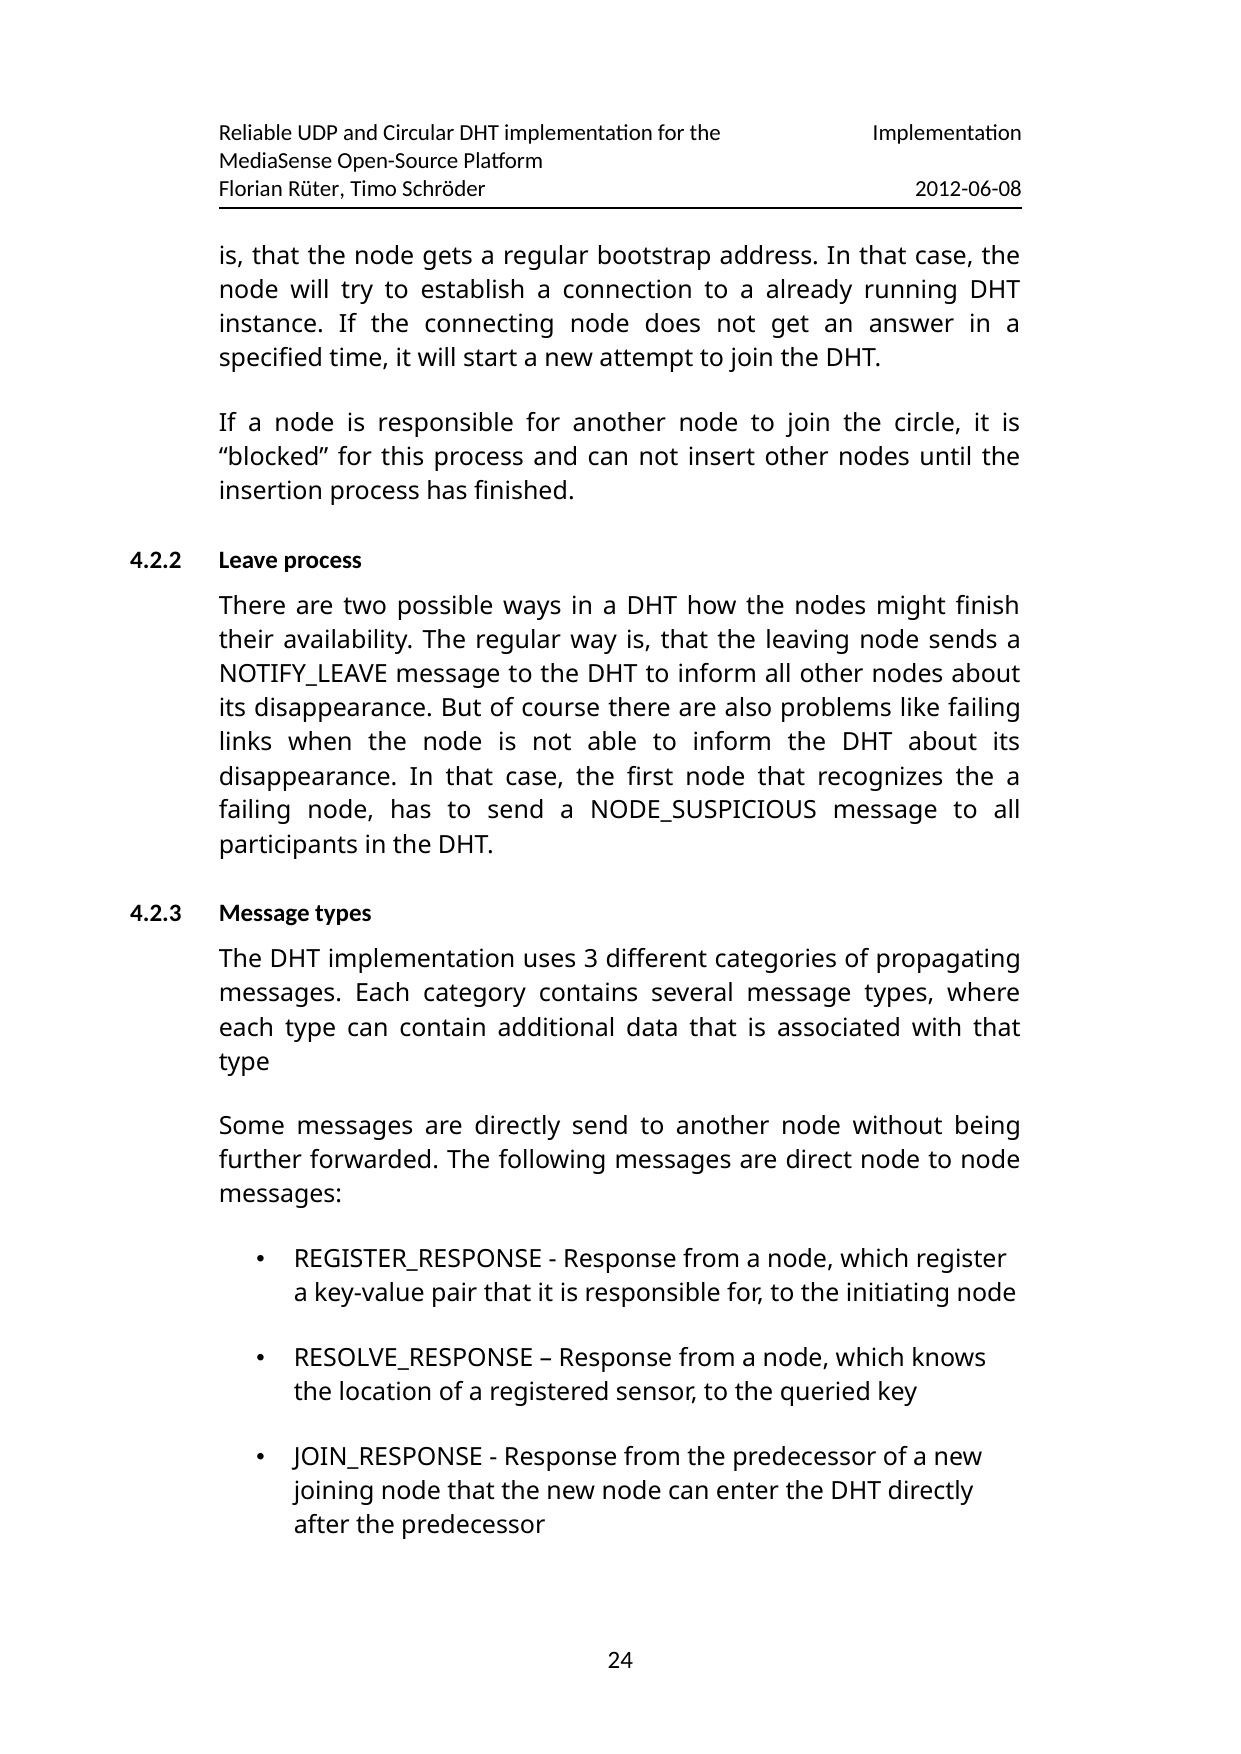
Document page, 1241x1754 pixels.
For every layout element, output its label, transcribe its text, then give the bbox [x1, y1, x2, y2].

subtitle Message types [130, 897, 1022, 928]
text The DHT implementation uses 3 different categories of propagating messages. Each category contains several message types, where each type can contain additional data that is associated with that type [218, 941, 1022, 1077]
list RESOLVE_RESPONSE – Response from a node, which knows the location of a registered sensor, to the queried key [256, 1340, 1022, 1408]
list REGISTER_RESPONSE - Response from a node, which register a key-value pair that it is responsible for, to the initiating node [256, 1241, 1022, 1309]
text There are two possible ways in a DHT how the nodes might finish their availability. The regular way is, that the leaving node sends a NOTIFY_LEAVE message to the DHT to inform all other nodes about its disappearance. But of course there are also problems like failing links when the node is not able to inform the DHT about its disappearance. In that case, the first node that recognizes the a failing node, has to send a NODE_SUSPICIOUS message to all participants in the DHT. [218, 588, 1022, 860]
subtitle Leave process [130, 544, 1022, 575]
text is, that the node gets a regular bootstrap address. In that case, the node will try to establish a connection to a already running DHT instance. If the connecting node does not get an answer in a specified time, it will start a new attempt to join the DHT. [218, 238, 1022, 374]
text If a node is responsible for another node to join the circle, it is “blocked” for this process and can not insert other nodes until the insertion process has finished. [218, 405, 1022, 507]
list JOIN_RESPONSE - Response from the predecessor of a new joining node that the new node can enter the DHT directly after the predecessor [256, 1439, 1022, 1541]
text Some messages are directly send to another node without being further forwarded. The following messages are direct node to node messages: [218, 1108, 1022, 1210]
